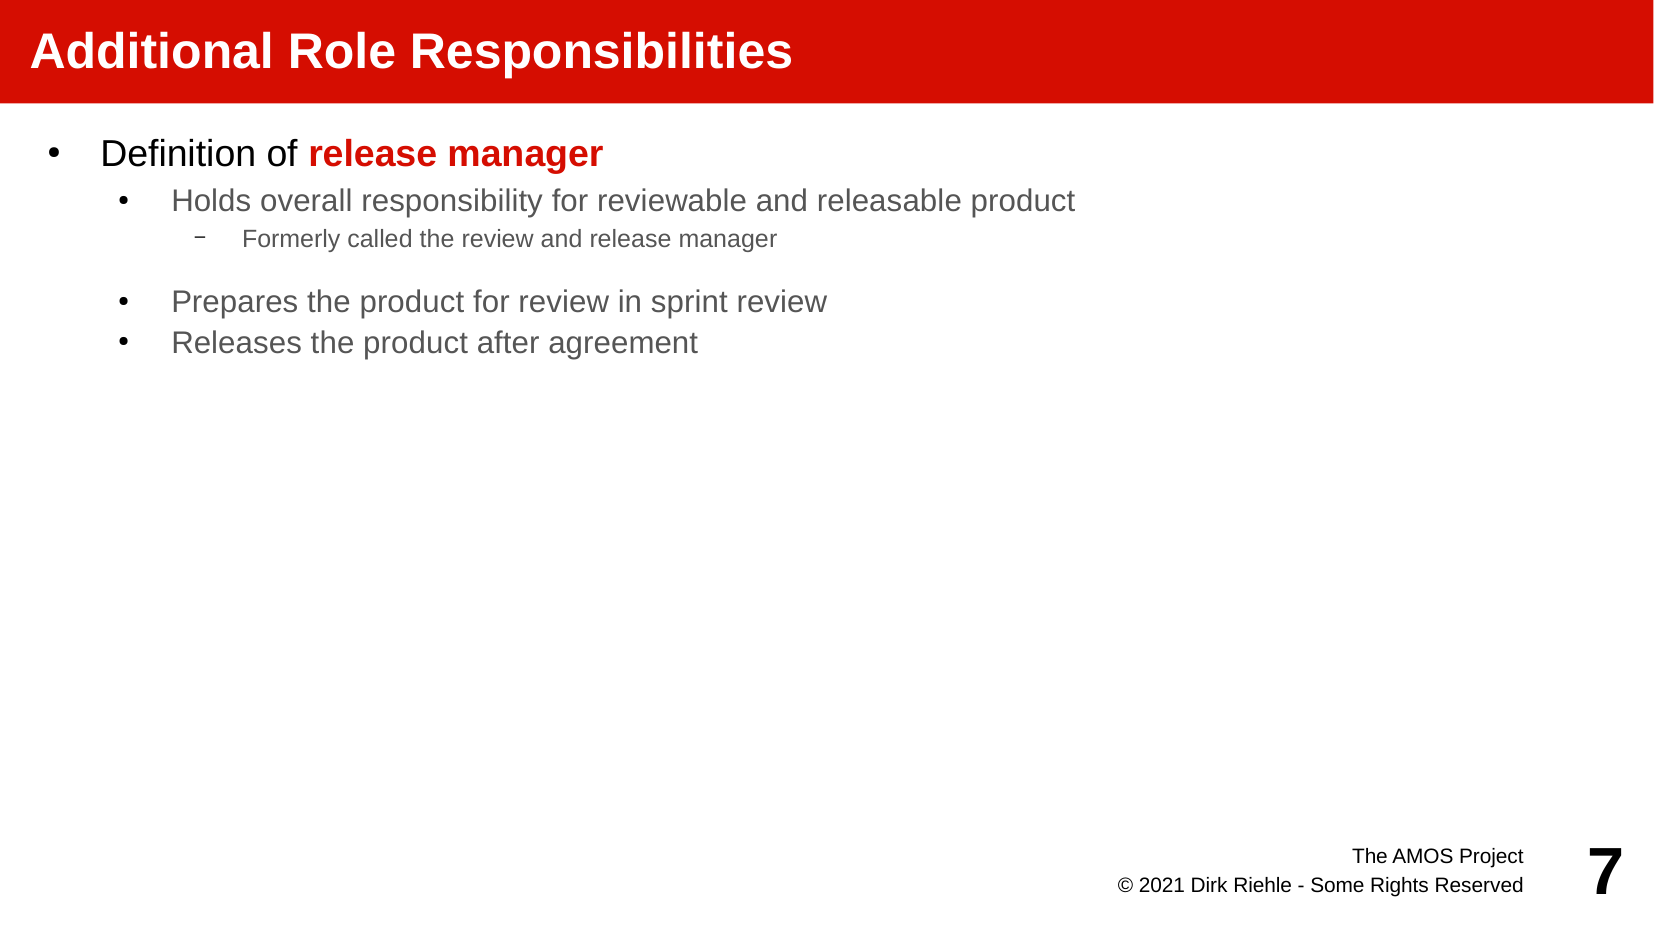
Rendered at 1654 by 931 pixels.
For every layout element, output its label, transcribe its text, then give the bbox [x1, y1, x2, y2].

title Additional Role Responsibilities [0, 0, 1654, 104]
list Definition of release manager Holds overall responsibility for reviewable and releasable product Formerly called the review and release manager Prepares the product for review in sprint review Releases the product after agreement [29, 132, 1625, 813]
